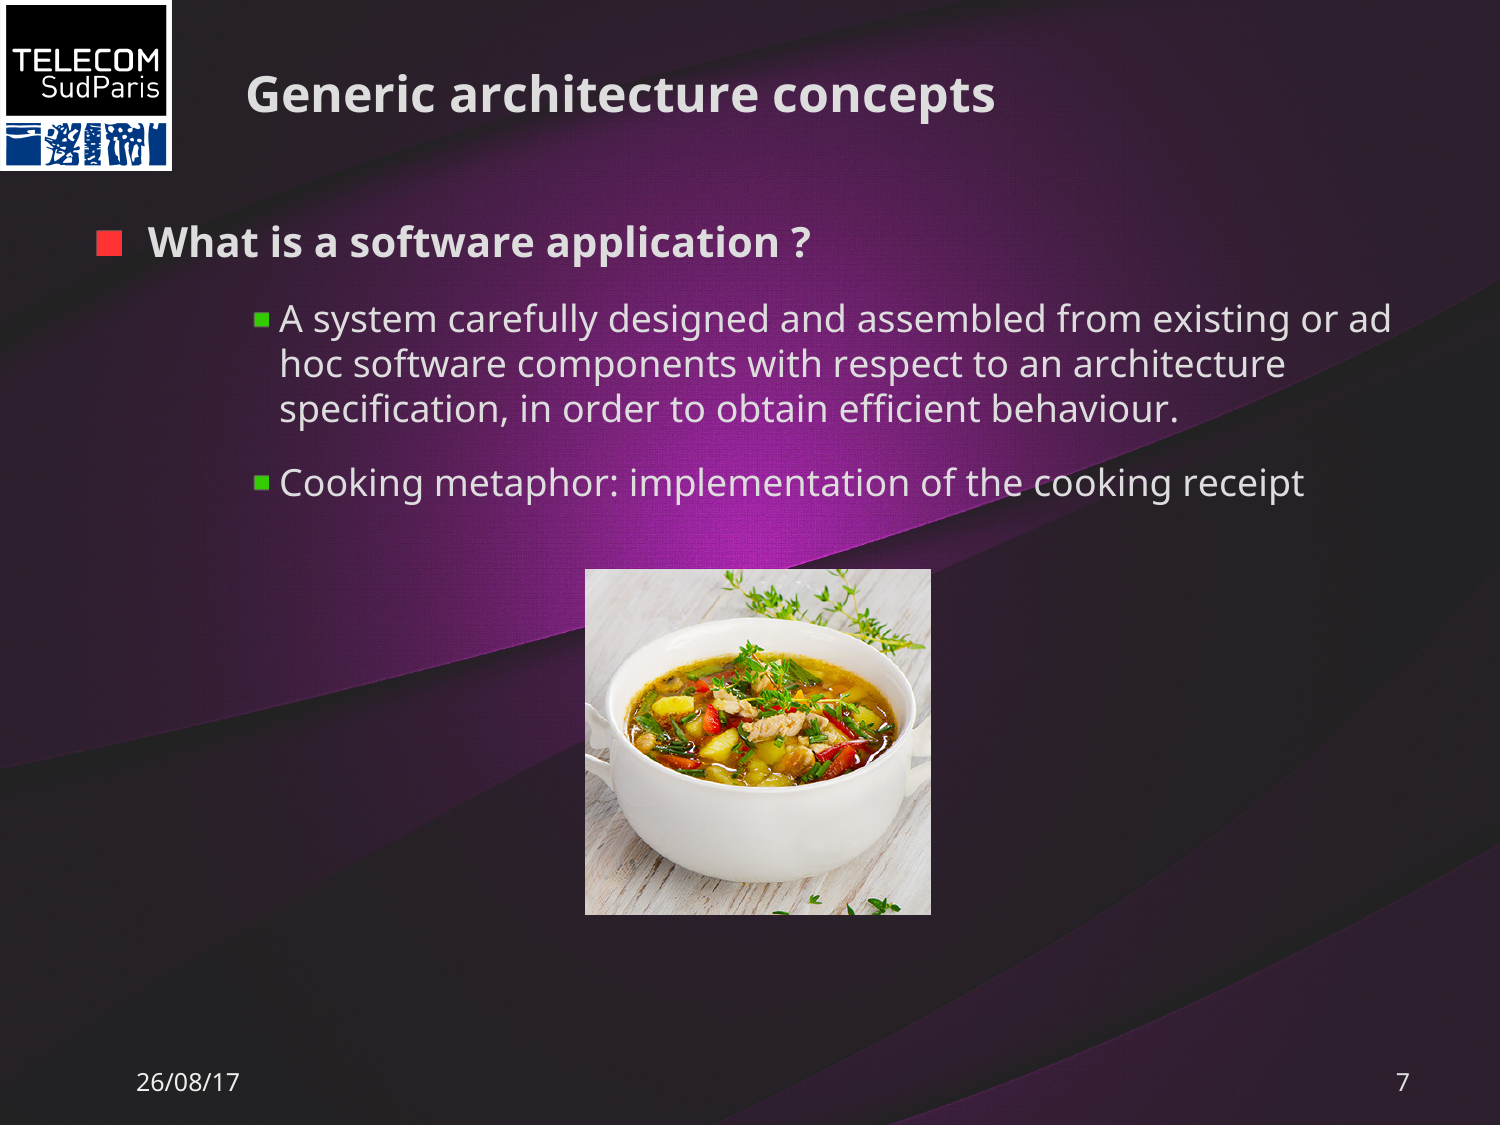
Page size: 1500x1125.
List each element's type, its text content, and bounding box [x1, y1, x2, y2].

title Generic architecture concepts [230, 19, 1429, 165]
list What is a software application ? A system carefully designed and assembled from existing or ad hoc software components with respect to an architecture specification, in order to obtain efficient behaviour. Cooking metaphor: implementation of the cooking receipt [76, 207, 1427, 977]
picture [0, 0, 1500, 1125]
